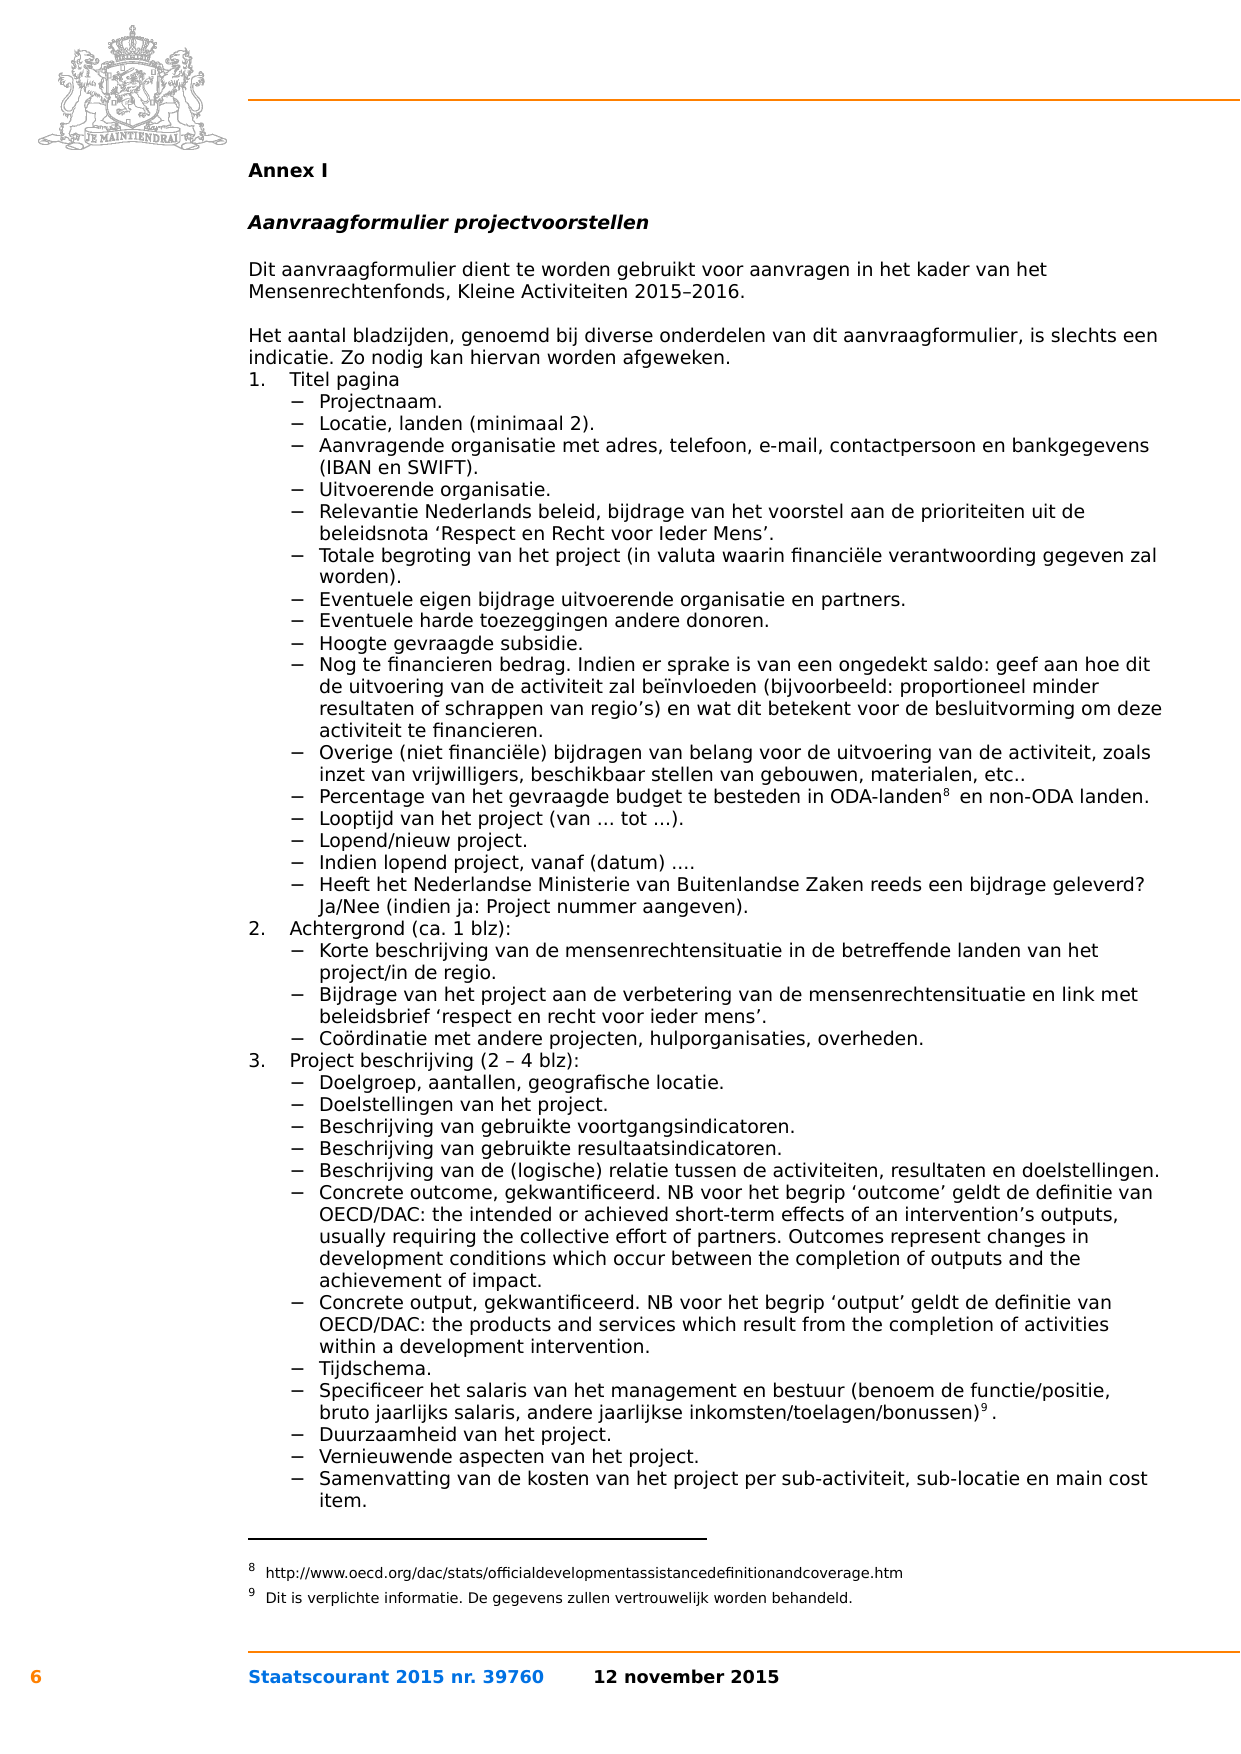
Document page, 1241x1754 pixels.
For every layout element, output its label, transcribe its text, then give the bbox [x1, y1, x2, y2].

text 2. Achtergrond (ca. 1 blz): [248, 918, 1163, 940]
text − Indien lopend project, vanaf (datum) .... [289, 852, 1163, 874]
text − Projectnaam. [289, 391, 1163, 413]
text − Beschrijving van gebruikte resultaatsindicatoren. [289, 1138, 1163, 1160]
text − Eventuele eigen bijdrage uitvoerende organisatie en partners. [289, 588, 1163, 610]
text − Overige (niet financiële) bijdragen van belang voor de uitvoering van de activiteit, zoals inzet van vrijwilligers, beschikbaar stellen van gebouwen, materialen, etc.. [289, 742, 1163, 786]
text − Heeft het Nederlandse Ministerie van Buitenlandse Zaken reeds een bijdrage geleverd? Ja/Nee (indien ja: Project nummer aangeven). [289, 874, 1163, 918]
text 1. Titel pagina [248, 369, 1163, 391]
text − Coördinatie met andere projecten, hulporganisaties, overheden. [289, 1028, 1163, 1050]
text − Looptijd van het project (van ... tot ...). [289, 808, 1163, 830]
text − Hoogte gevraagde subsidie. [289, 632, 1163, 654]
text Dit aanvraagformulier dient te worden gebruikt voor aanvragen in het kader van het Mensenrechtenfonds, Kleine Activiteiten 2015–2016. [248, 259, 1163, 303]
text − Locatie, landen (minimaal 2). [289, 413, 1163, 434]
picture [38, 25, 227, 150]
text − Percentage van het gevraagde budget te besteden in ODA-landen en non-ODA landen. [289, 786, 1163, 808]
text − Bijdrage van het project aan de verbetering van de mensenrechtensituatie en link met beleidsbrief ‘respect en recht voor ieder mens’. [289, 984, 1163, 1028]
text − Uitvoerende organisatie. [289, 478, 1163, 501]
text − Concrete output, gekwantificeerd. NB voor het begrip ‘output’ geldt de definitie van OECD/DAC: the products and services which result from the completion of activities within a development intervention. [289, 1292, 1163, 1358]
text − Tijdschema. [289, 1358, 1163, 1380]
text − Beschrijving van de (logische) relatie tussen de activiteiten, resultaten en doelstellingen. [289, 1160, 1163, 1182]
text − Samenvatting van de kosten van het project per sub-activiteit, sub-locatie en main cost item. [289, 1468, 1163, 1512]
text − Specificeer het salaris van het management en bestuur (benoem de functie/positie, bruto jaarlijks salaris, andere jaarlijkse inkomsten/toelagen/bonussen). [289, 1380, 1163, 1424]
subtitle Annex I [248, 160, 1163, 182]
text − Totale begroting van het project (in valuta waarin financiële verantwoording gegeven zal worden). [289, 544, 1163, 588]
text − Korte beschrijving van de mensenrechtensituatie in de betreffende landen van het project/in de regio. [289, 940, 1163, 984]
text − Concrete outcome, gekwantificeerd. NB voor het begrip ‘outcome’ geldt de definitie van OECD/DAC: the intended or achieved short-term effects of an intervention’s outputs, usually requiring the collective effort of partners. Outcomes represent changes in development conditions which occur between the completion of outputs and the achievement of impact. [289, 1182, 1163, 1292]
text http://www.oecd.org/dac/stats/officialdevelopmentassistancedefinitionandcoverage.htm [248, 1561, 1163, 1583]
text − Beschrijving van gebruikte voortgangsindicatoren. [289, 1116, 1163, 1138]
text − Nog te financieren bedrag. Indien er sprake is van een ongedekt saldo: geef aan hoe dit de uitvoering van de activiteit zal beïnvloeden (bijvoorbeeld: proportioneel minder resultaten of schrappen van regio’s) en wat dit betekent voor de besluitvorming om deze activiteit te financieren. [289, 654, 1163, 742]
text Dit is verplichte informatie. De gegevens zullen vertrouwelijk worden behandeld. [248, 1586, 1163, 1608]
text − Relevantie Nederlands beleid, bijdrage van het voorstel aan de prioriteiten uit de beleidsnota ‘Respect en Recht voor Ieder Mens’. [289, 501, 1163, 544]
text − Lopend/nieuw project. [289, 830, 1163, 852]
text 3. Project beschrijving (2 – 4 blz): [248, 1050, 1163, 1072]
text Het aantal bladzijden, genoemd bij diverse onderdelen van dit aanvraagformulier, is slechts een indicatie. Zo nodig kan hiervan worden afgeweken. [248, 325, 1163, 369]
text − Aanvragende organisatie met adres, telefoon, e-mail, contactpersoon en bankgegevens (IBAN en SWIFT). [289, 434, 1163, 478]
text − Duurzaamheid van het project. [289, 1424, 1163, 1446]
text − Doelgroep, aantallen, geografische locatie. [289, 1072, 1163, 1094]
text − Doelstellingen van het project. [289, 1094, 1163, 1116]
text − Eventuele harde toezeggingen andere donoren. [289, 610, 1163, 632]
text − Vernieuwende aspecten van het project. [289, 1446, 1163, 1468]
subtitle Aanvraagformulier projectvoorstellen [248, 212, 1163, 234]
